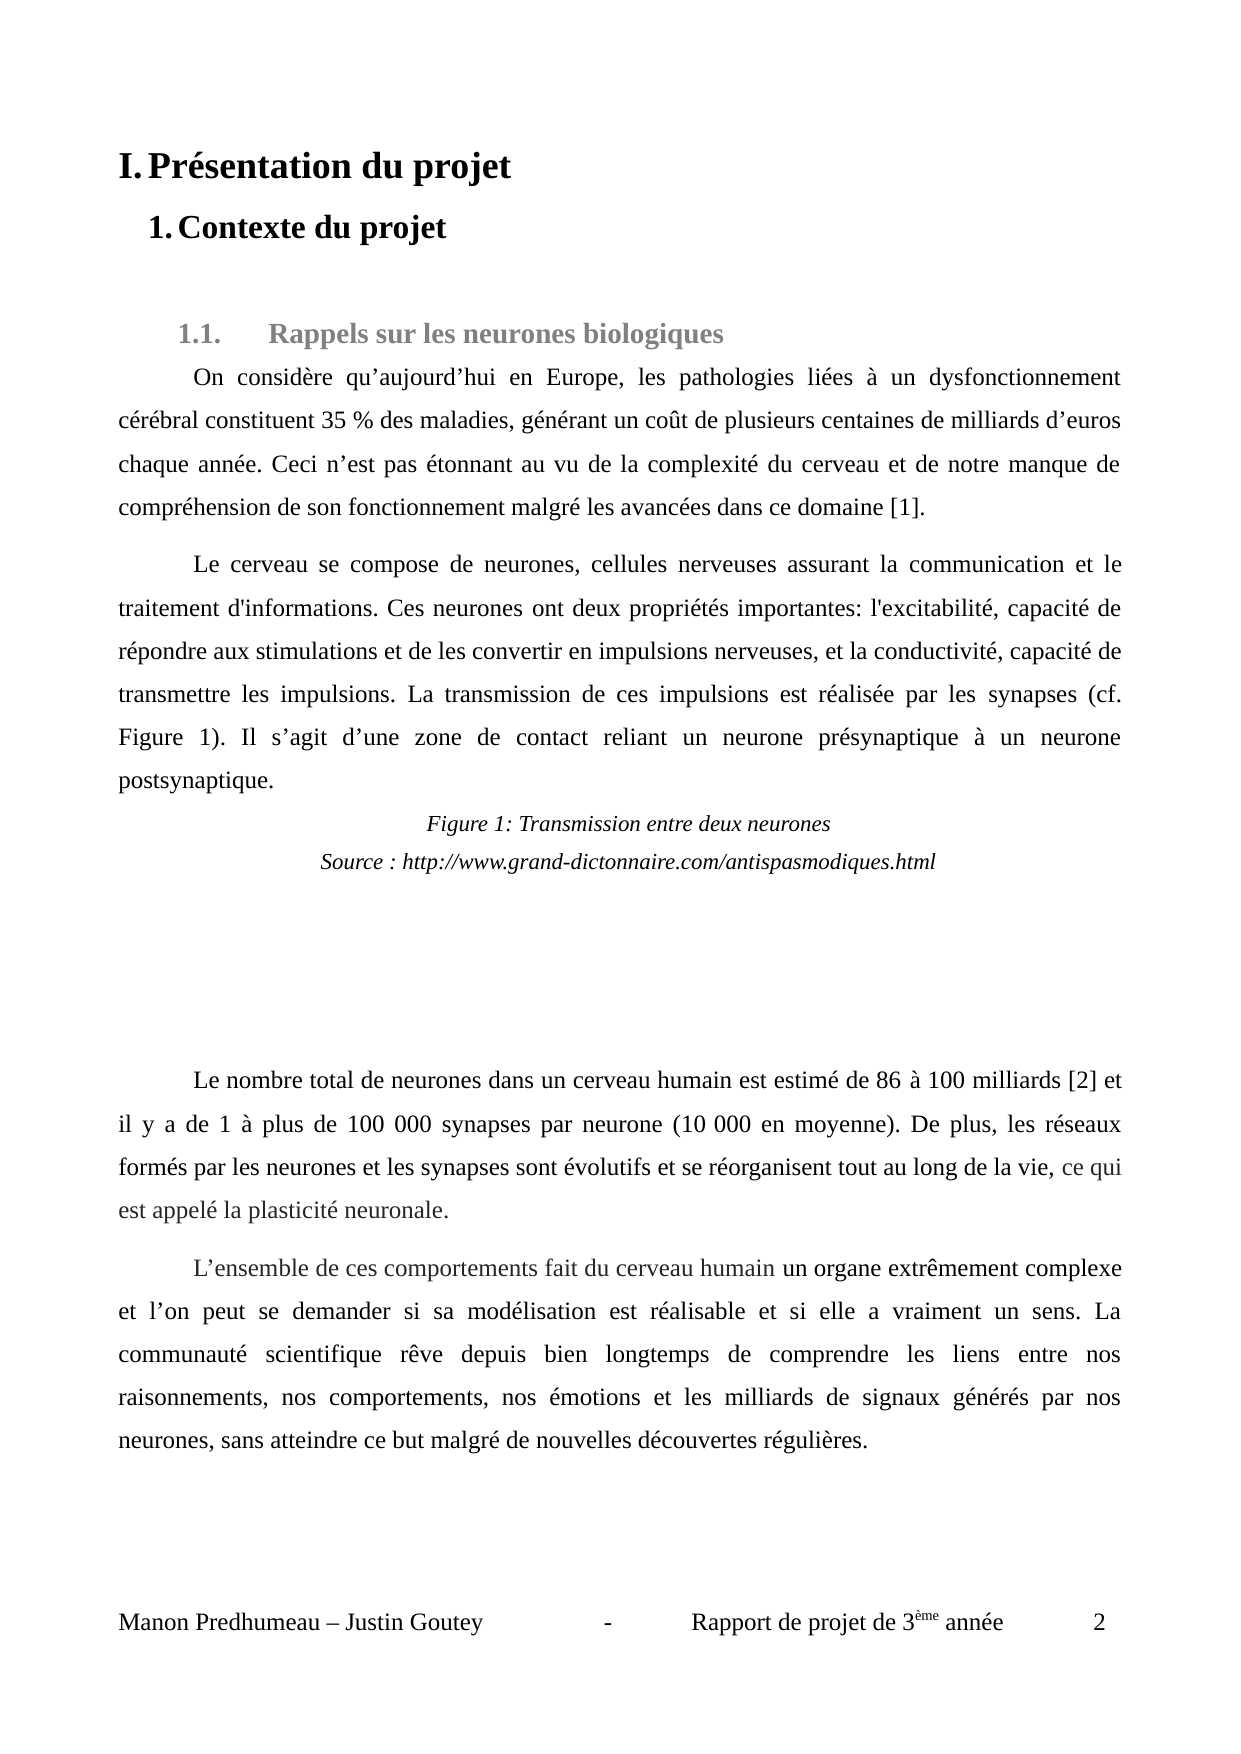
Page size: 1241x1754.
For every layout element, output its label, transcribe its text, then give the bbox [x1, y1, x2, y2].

text On considère qu’aujourd’hui en Europe, les pathologies liées à un dysfonctionnement cérébral constituent 35 % des maladies, générant un coût de plusieurs centaines de milliards d’euros chaque année. Ceci n’est pas étonnant au vu de la complexité du cerveau et de notre manque de compréhension de son fonctionnement malgré les avancées dans ce domaine [1]. [118, 362, 1122, 521]
text Le cerveau se compose de neurones, cellules nerveuses assurant la communication et le traitement d'informations. Ces neurones ont deux propriétés importantes: l'excitabilité, capacité de répondre aux stimulations et de les convertir en impulsions nerveuses, et la conductivité, capacité de transmettre les impulsions. La transmission de ces impulsions est réalisée par les synapses (cf. Figure 1). Il s’agit d’une zone de contact reliant un neurone présynaptique à un neurone postsynaptique. [118, 549, 1122, 794]
subtitle Rappels sur les neurones biologiques [177, 316, 1122, 350]
text Source : http://www.grand-dictonnaire.com/antispasmodiques.html [289, 848, 970, 875]
subtitle Contexte du projet [148, 208, 1122, 246]
text Figure 1: Transmission entre deux neurones [289, 809, 970, 836]
text Le nombre total de neurones dans un cerveau humain est estimé de 86 à 100 milliards [2] et il y a de 1 à plus de 100 000 synapses par neurone (10 000 en moyenne). De plus, les réseaux formés par les neurones et les synapses sont évolutifs et se réorganisent tout au long de la vie, ce qui est appelé la plasticité neuronale. [118, 1066, 1122, 1224]
subtitle Présentation du projet [118, 143, 1122, 187]
text L’ensemble de ces comportements fait du cerveau humain un organe extrêmement complexe et l’on peut se demander si sa modélisation est réalisable et si elle a vraiment un sens. La communauté scientifique rêve depuis bien longtemps de comprendre les liens entre nos raisonnements, nos comportements, nos émotions et les milliards de signaux générés par nos neurones, sans atteindre ce but malgré de nouvelles découvertes régulières. [118, 1253, 1122, 1454]
